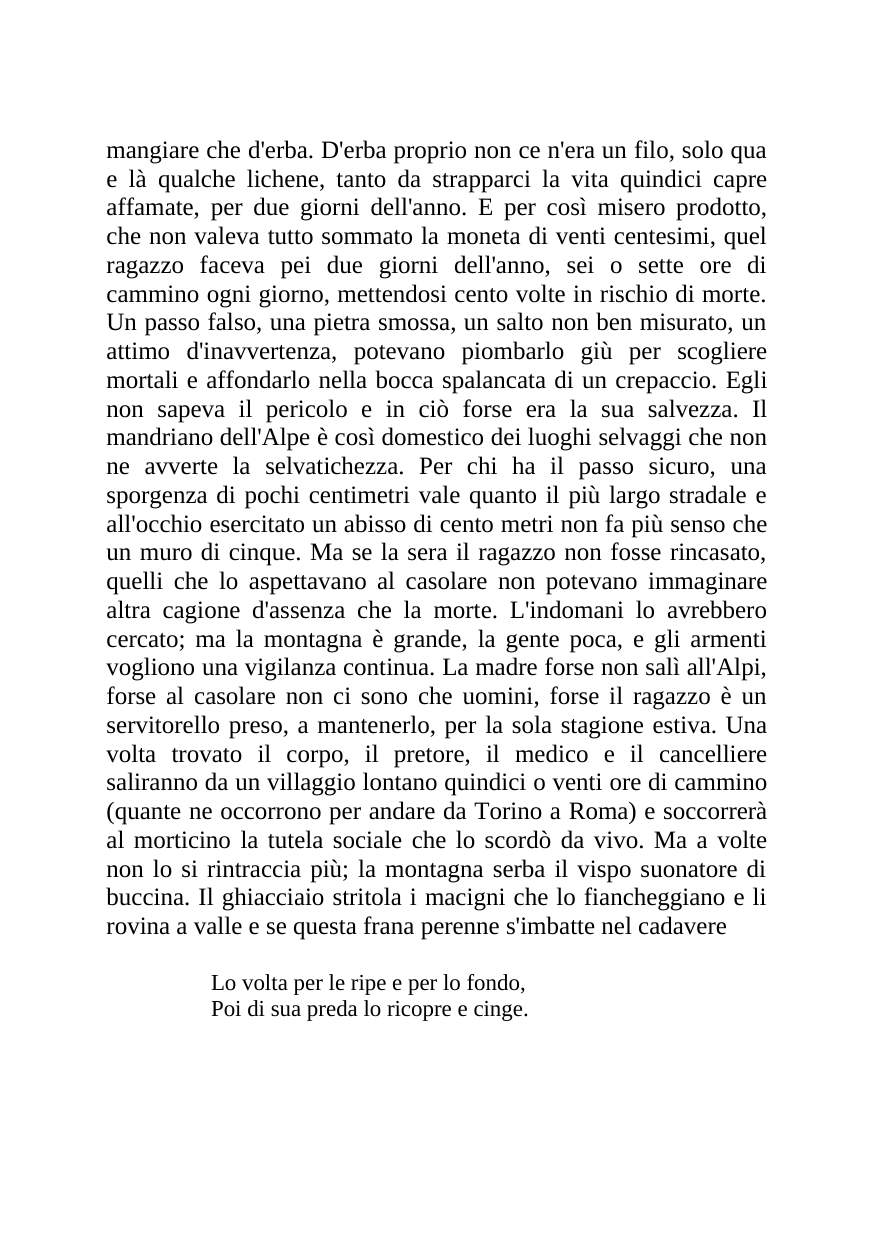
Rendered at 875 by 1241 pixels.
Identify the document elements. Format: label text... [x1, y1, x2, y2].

text Poi di sua preda lo ricopre e cinge. [181, 995, 768, 1021]
text Lo volta per le ripe e per lo fondo, [181, 969, 768, 995]
text mangiare che d'erba. D'erba proprio non ce n'era un filo, solo qua e là qualche lichene, tanto da strapparci la vita quindici capre affamate, per due giorni dell'anno. E per così misero prodotto, che non valeva tutto sommato la moneta di venti centesimi, quel ragazzo faceva pei due giorni dell'anno, sei o sette ore di cammino ogni giorno, mettendosi cento volte in rischio di morte. Un passo falso, una pietra smossa, un salto non ben misurato, un attimo d'inavvertenza, potevano piombarlo giù per scogliere mortali e affondarlo nella bocca spalancata di un crepaccio. Egli non sapeva il pericolo e in ciò forse era la sua salvezza. Il mandriano dell'Alpe è così domestico dei luoghi selvaggi che non ne avverte la selvatichezza. Per chi ha il passo sicuro, una sporgenza di pochi centimetri vale quanto il più largo stradale e all'occhio esercitato un abisso di cento metri non fa più senso che un muro di cinque. Ma se la sera il ragazzo non fosse rincasato, quelli che lo aspettavano al casolare non potevano immaginare altra cagione d'assenza che la morte. L'indomani lo avrebbero cercato; ma la montagna è grande, la gente poca, e gli armenti vogliono una vigilanza continua. La madre forse non salì all'Alpi, forse al casolare non ci sono che uomini, forse il ragazzo è un servitorello preso, a mantenerlo, per la sola stagione estiva. Una volta trovato il corpo, il pretore, il medico e il cancelliere saliranno da un villaggio lontano quindici o venti ore di cammino (quante ne occorrono per andare da Torino a Roma) e soccorrerà al morticino la tutela sociale che lo scordò da vivo. Ma a volte non lo si rintraccia più; la montagna serba il vispo suonatore di buccina. Il ghiacciaio stritola i macigni che lo fiancheggiano e li rovina a valle e se questa frana perenne s'imbatte nel cadavere [106, 135, 768, 940]
